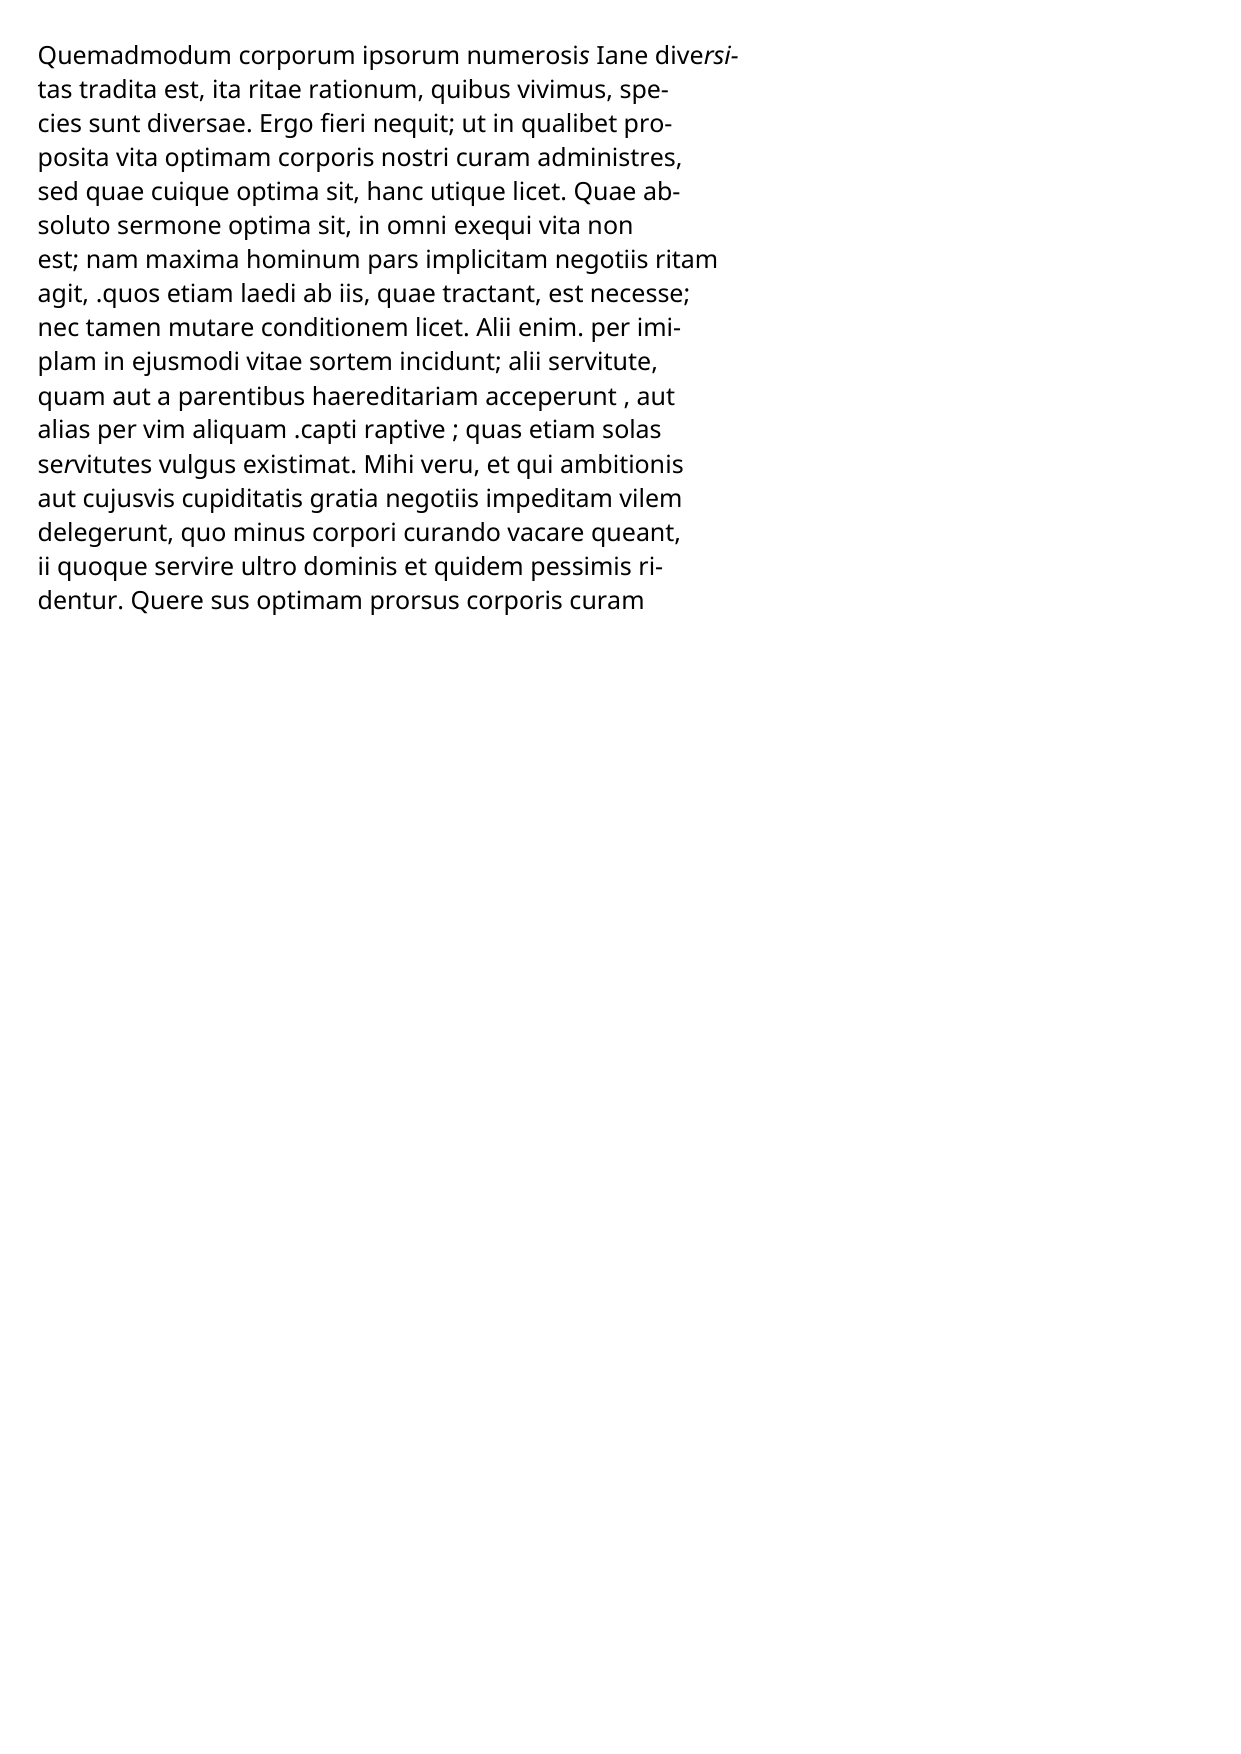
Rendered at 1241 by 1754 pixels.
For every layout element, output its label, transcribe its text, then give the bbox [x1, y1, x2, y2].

text Quemadmodum corporum ipsorum numerosis Iane diversi- tas tradita est, ita ritae rationum, quibus vivimus, spe- cies sunt diversae. Ergo fieri nequit; ut in qualibet pro- posita vita optimam corporis nostri curam administres, sed quae cuique optima sit, hanc utique licet. Quae ab- soluto sermone optima sit, in omni exequi vita non est; nam maxima hominum pars implicitam negotiis ritam agit, .quos etiam laedi ab iis, quae tractant, est necesse; nec tamen mutare conditionem licet. Alii enim. per imi- plam in ejusmodi vitae sortem incidunt; alii servitute, quam aut a parentibus haereditariam acceperunt , aut alias per vim aliquam .capti raptive ; quas etiam solas servitutes vulgus existimat. Mihi veru, et qui ambitionis aut cujusvis cupiditatis gratia negotiis impeditam vilem delegerunt, quo minus corpori curando vacare queant, ii quoque servire ultro dominis et quidem pessimis ri- dentur. Quere sus optimam prorsus corporis curam [37, 37, 1203, 617]
